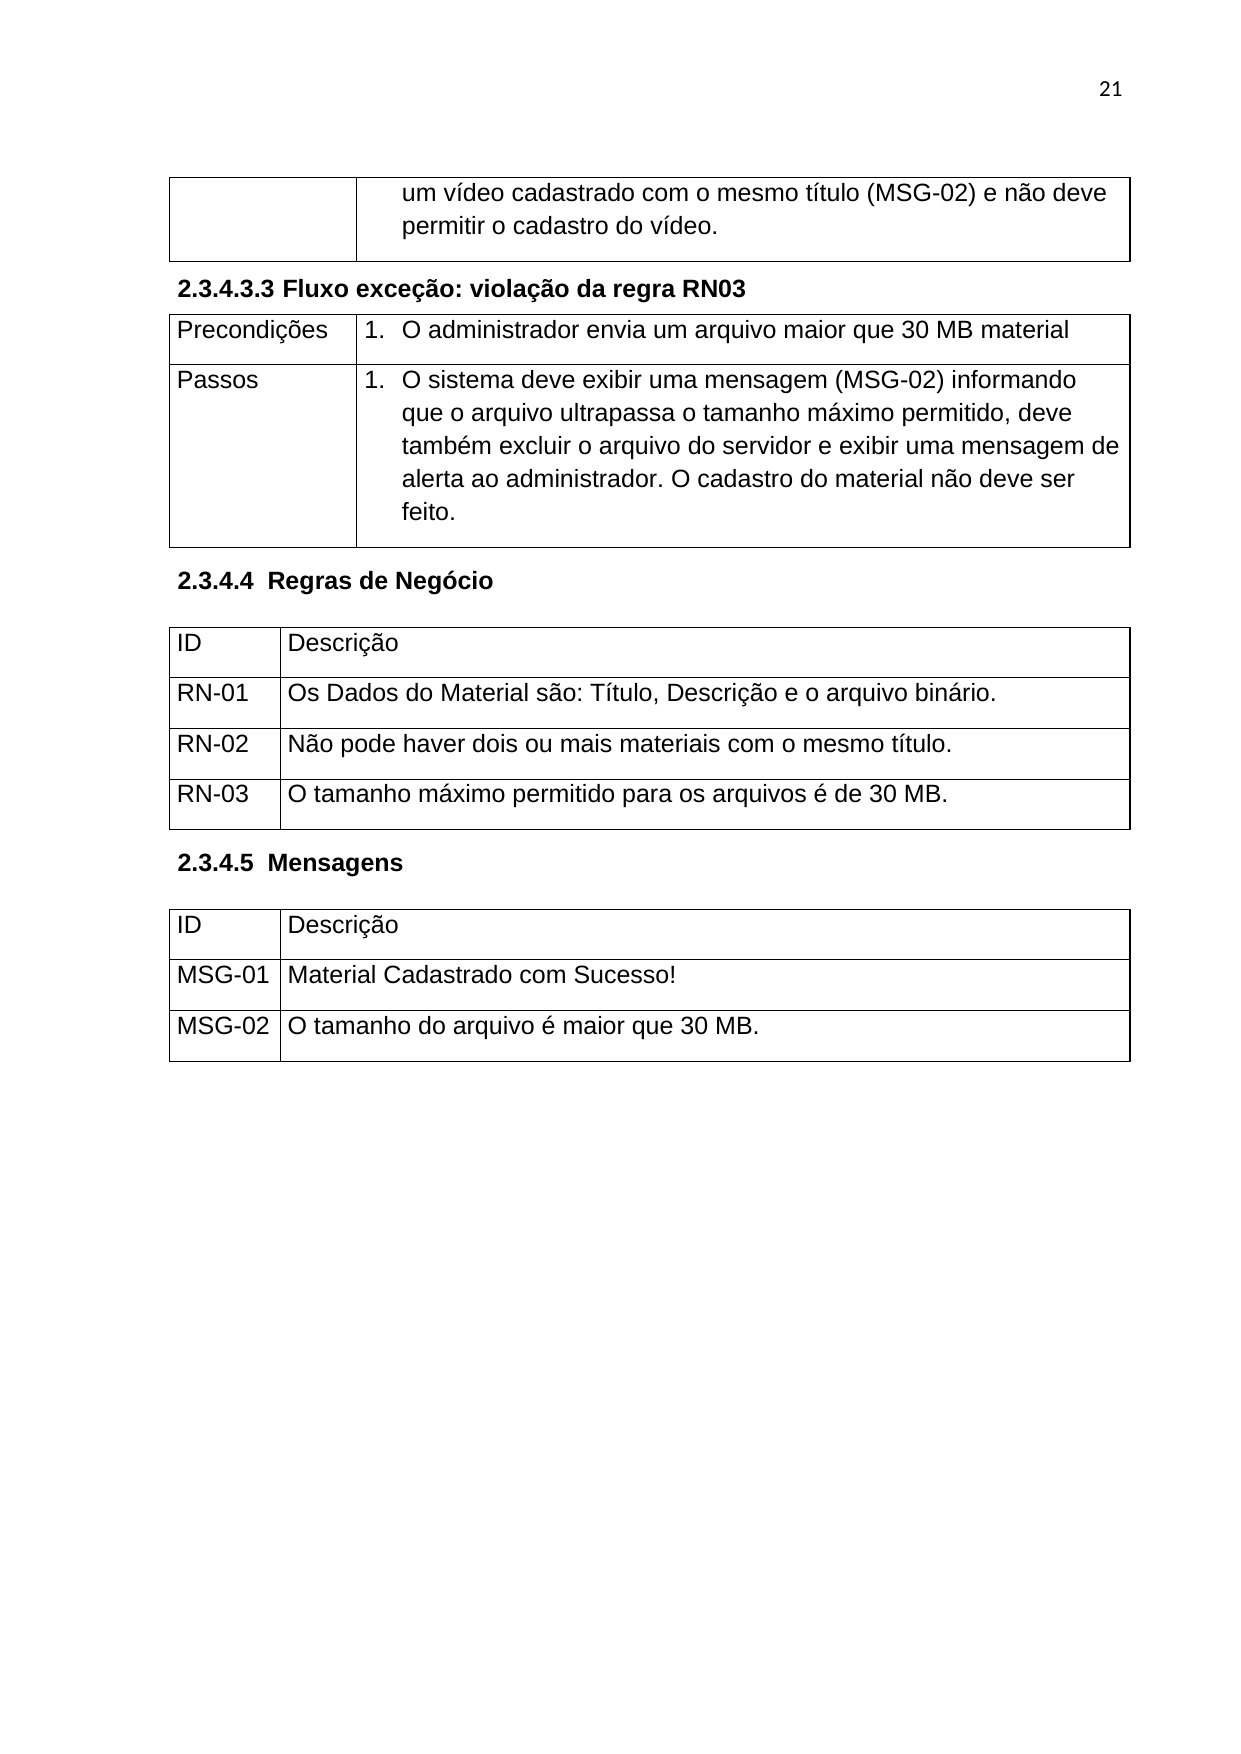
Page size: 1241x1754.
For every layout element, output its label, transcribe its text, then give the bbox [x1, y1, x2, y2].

table_cell RN-03 [170, 780, 280, 829]
table_header Precondições [170, 315, 356, 364]
table_header ID [170, 628, 280, 677]
table_cell MSG-02 [170, 1011, 280, 1061]
table_cell Não pode haver dois ou mais materiais com o mesmo título. [281, 729, 1129, 778]
table_cell um vídeo cadastrado com o mesmo título (MSG-02) e não deve permitir o cadastro do vídeo. [357, 178, 1129, 261]
table_cell O tamanho máximo permitido para os arquivos é de 30 MB. [281, 780, 1129, 829]
table_cell Passos [170, 365, 356, 547]
table_header Descrição [281, 910, 1129, 959]
table_cell Material Cadastrado com Sucesso! [281, 960, 1129, 1010]
table_header O administrador envia um arquivo maior que 30 MB material [357, 315, 1129, 364]
table_header Descrição [281, 628, 1129, 677]
table_cell O tamanho do arquivo é maior que 30 MB. [281, 1011, 1129, 1061]
table_cell RN-02 [170, 729, 280, 778]
table_cell O sistema deve exibir uma mensagem (MSG-02) informando que o arquivo ultrapassa o tamanho máximo permitido, deve também excluir o arquivo do servidor e exibir uma mensagem de alerta ao administrador. O cadastro do material não deve ser feito. [357, 365, 1129, 547]
table_cell Os Dados do Material são: Título, Descrição e o arquivo binário. [281, 678, 1129, 728]
table_cell RN-01 [170, 678, 280, 728]
subtitle Fluxo exceção: violação da regra RN03 [177, 274, 1122, 303]
table_header ID [170, 910, 280, 959]
table_cell MSG-01 [170, 960, 280, 1010]
subtitle Regras de Negócio [177, 566, 1122, 594]
table_cell [170, 178, 356, 261]
subtitle Mensagens [177, 848, 1122, 877]
